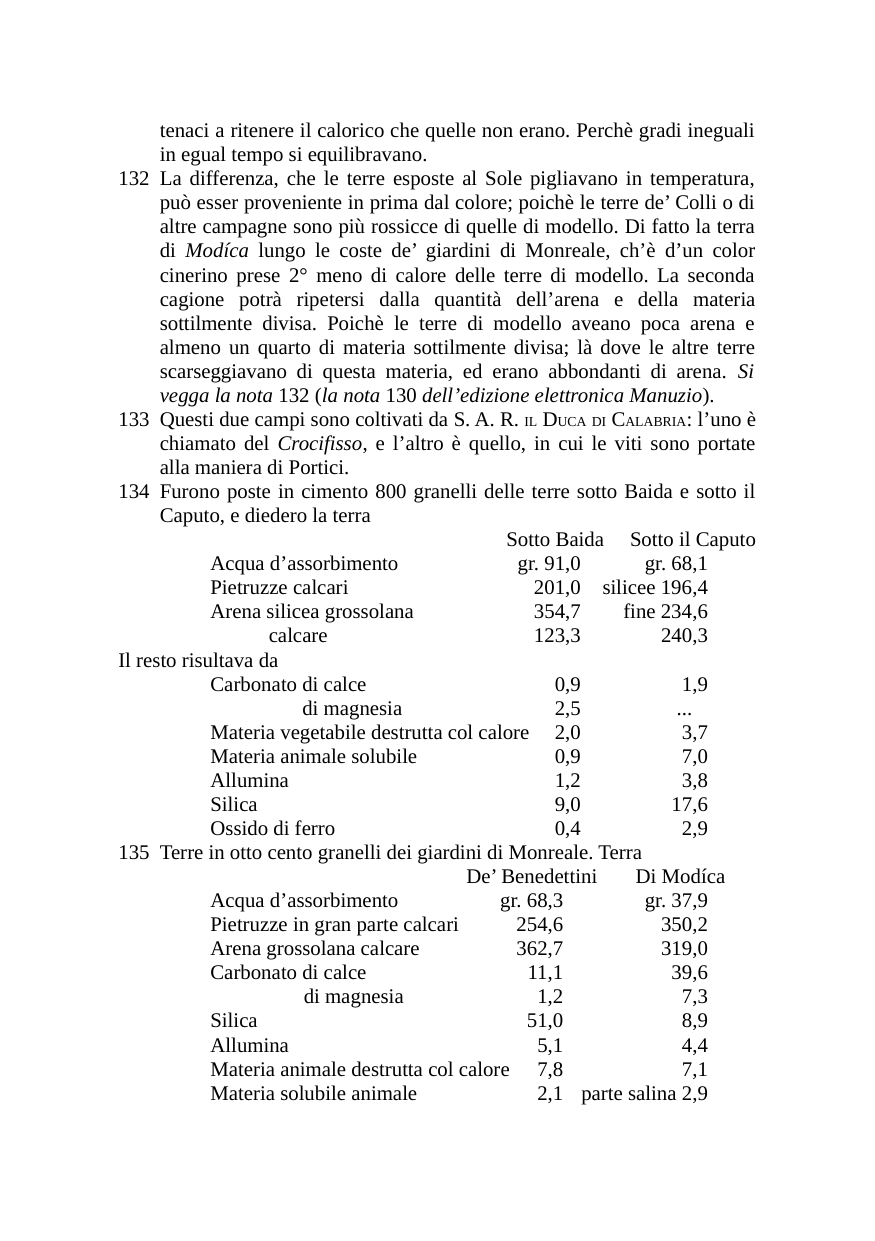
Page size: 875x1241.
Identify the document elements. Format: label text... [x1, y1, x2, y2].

text Questi due campi sono coltivati da S. A. R. il Duca di Calabria: l’uno è chiamato del Crocifisso, e l’altro è quello, in cui le viti sono portate alla maniera di Portici. [118, 407, 756, 479]
text Materia solubile animale 2,1 parte salina 2,9 [118, 1081, 756, 1105]
text Pietruzze calcari 201,0 silicee 196,4 [118, 575, 756, 599]
text Silica 51,0 8,9 [118, 1008, 756, 1032]
text Silica 9,0 17,6 [118, 792, 756, 816]
text Pietruzze in gran parte calcari 254,6 350,2 [118, 912, 756, 936]
text Furono poste in cimento 800 granelli delle terre sotto Baida e sotto il Caputo, e diedero la terra [118, 479, 756, 527]
text Carbonato di calce 11,1 39,6 [118, 960, 756, 984]
text De’ Benedettini Di Modíca [118, 864, 756, 888]
text Acqua d’assorbimento gr. 91,0 gr. 68,1 [118, 551, 756, 575]
text Arena silicea grossolana 354,7 fine 234,6 [118, 599, 756, 623]
text Arena grossolana calcare 362,7 319,0 [118, 936, 756, 960]
text Ossido di ferro 0,4 2,9 [118, 816, 756, 840]
text Materia vegetabile destrutta col calore 2,0 3,7 [118, 720, 756, 744]
text La differenza, che le terre esposte al Sole pigliavano in temperatura, può esser proveniente in prima dal colore; poichè le terre de’ Colli o di altre campagne sono più rossicce di quelle di modello. Di fatto la terra di Modíca lungo le coste de’ giardini di Monreale, ch’è d’un color cinerino prese 2° meno di calore delle terre di modello. La seconda cagione potrà ripetersi dalla quantità dell’arena e della materia sottilmente divisa. Poichè le terre di modello aveano poca arena e almeno un quarto di materia sottilmente divisa; là dove le altre terre scarseggiavano di questa materia, ed erano abbondanti di arena. Si vegga la nota 132 (la nota 130 dell’edizione elettronica Manuzio). [118, 166, 756, 407]
text tenaci a ritenere il calorico che quelle non erano. Perchè gradi ineguali in egual tempo si equilibravano. [118, 118, 756, 166]
text Acqua d’assorbimento gr. 68,3 gr. 37,9 [118, 888, 756, 912]
text Materia animale destrutta col calore 7,8 7,1 [118, 1057, 756, 1081]
text calcare 123,3 240,3 [118, 623, 756, 647]
text Allumina 5,1 4,4 [118, 1032, 756, 1057]
text di magnesia 2,5 ... [118, 696, 756, 720]
text Terre in otto cento granelli dei giardini di Monreale. Terra [118, 840, 756, 864]
text Carbonato di calce 0,9 1,9 [118, 672, 756, 696]
text di magnesia 1,2 7,3 [118, 984, 756, 1008]
text Allumina 1,2 3,8 [118, 768, 756, 792]
text Sotto Baida Sotto il Caputo [118, 527, 756, 551]
text Il resto risultava da [118, 647, 756, 672]
text Materia animale solubile 0,9 7,0 [118, 744, 756, 768]
